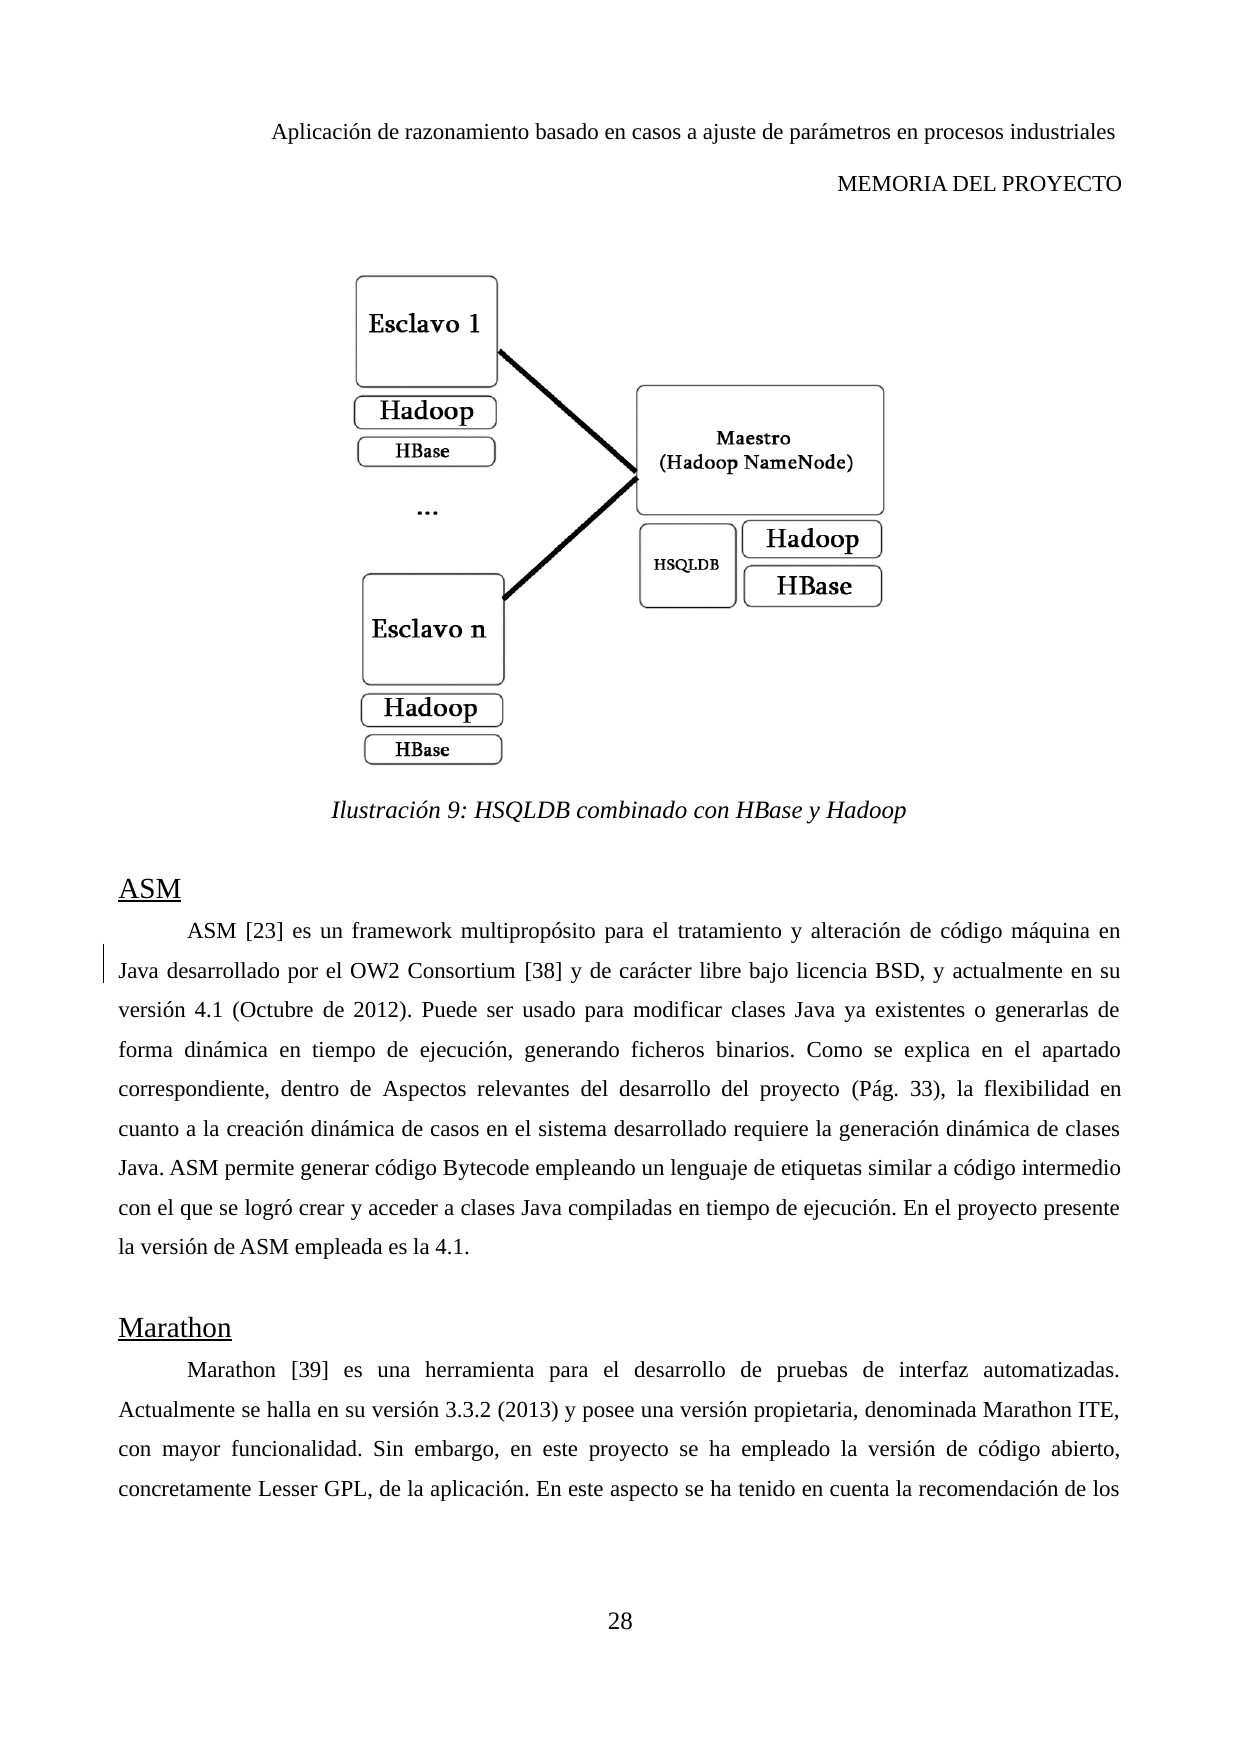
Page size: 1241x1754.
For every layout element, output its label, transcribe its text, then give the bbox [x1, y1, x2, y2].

text Ilustración 9: HSQLDB combinado con HBase y Hadoop [300, 793, 940, 824]
subtitle Marathon [118, 1310, 1122, 1344]
picture [317, 254, 926, 796]
text Marathon [39] es una herramienta para el desarrollo de pruebas de interfaz automatizadas. Actualmente se halla en su versión 3.3.2 (2013) y posee una versión propietaria, denominada Marathon ITE, con mayor funcionalidad. Sin embargo, en este proyecto se ha empleado la versión de código abierto, concretamente Lesser GPL, de la aplicación. En este aspecto se ha tenido en cuenta la recomendación de los [118, 1356, 1122, 1501]
subtitle ASM [118, 871, 1122, 905]
text ASM [23] es un framework multipropósito para el tratamiento y alteración de código máquina en Java desarrollado por el OW2 Consortium [38] y de carácter libre bajo licencia BSD, y actualmente en su versión 4.1 (Octubre de 2012). Puede ser usado para modificar clases Java ya existentes o generarlas de forma dinámica en tiempo de ejecución, generando ficheros binarios. Como se explica en el apartado correspondiente, dentro de Aspectos relevantes del desarrollo del proyecto (Pág. 33), la flexibilidad en cuanto a la creación dinámica de casos en el sistema desarrollado requiere la generación dinámica de clases Java. ASM permite generar código Bytecode empleando un lenguaje de etiquetas similar a código intermedio con el que se logró crear y acceder a clases Java compiladas en tiempo de ejecución. En el proyecto presente la versión de ASM empleada es la 4.1. [118, 917, 1122, 1259]
